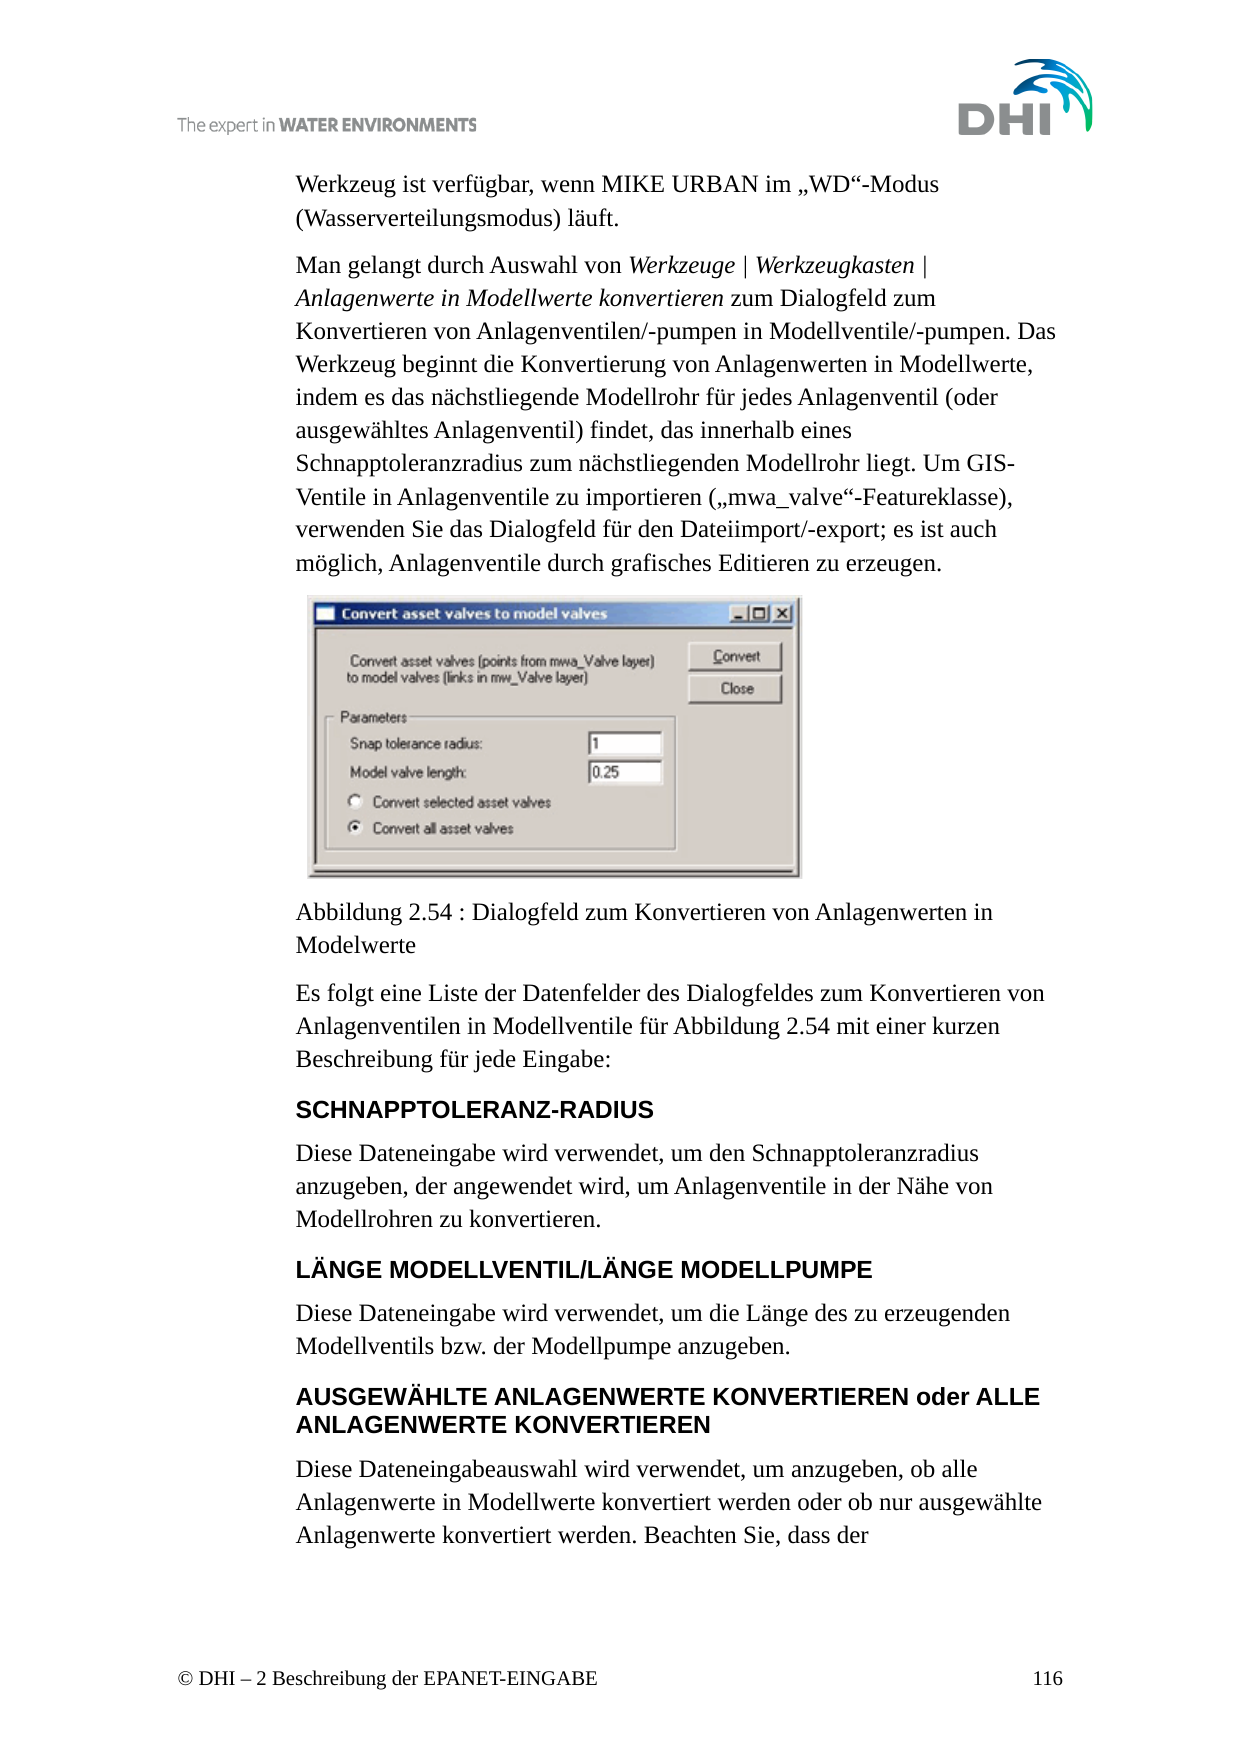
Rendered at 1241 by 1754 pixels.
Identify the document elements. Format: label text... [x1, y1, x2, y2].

text Es folgt eine Liste der Datenfelder des Dialogfeldes zum Konvertieren von Anlagenventilen in Modellventile für Abbildung 2.54 mit einer kurzen Beschreibung für jede Eingabe: [295, 978, 1063, 1073]
text Diese Dateneingabe wird verwendet, um die Länge des zu erzeugenden Modellventils bzw. der Modellpumpe anzugeben. [295, 1298, 1063, 1360]
picture [177, 117, 477, 135]
picture [958, 59, 1093, 135]
subtitle SCHNAPPTOLERANZ-RADIUS [295, 1095, 1063, 1123]
subtitle LÄNGE MODELLVENTIL/LÄNGE MODELLPUMPE [295, 1255, 1063, 1283]
text Man gelangt durch Auswahl von Werkzeuge | Werkzeugkasten | Anlagenwerte in Modellwerte konvertieren zum Dialogfeld zum Konvertieren von Anlagenventilen/-pumpen in Modellventile/-pumpen. Das Werkzeug beginnt die Konvertierung von Anlagenwerten in Modellwerte, indem es das nächstliegende Modellrohr für jedes Anlagenventil (oder ausgewähltes Anlagenventil) findet, das innerhalb eines Schnapptoleranzradius zum nächstliegenden Modellrohr liegt. Um GIS-Ventile in Anlagenventile zu importieren („mwa_valve“-Featureklasse), verwenden Sie das Dialogfeld für den Dateiimport/-export; es ist auch möglich, Anlagenventile durch grafisches Editieren zu erzeugen. [295, 250, 1063, 576]
text Werkzeug ist verfügbar, wenn MIKE URBAN im „WD“-Modus (Wasserverteilungsmodus) läuft. [295, 169, 1063, 231]
text Abbildung 2.54 : Dialogfeld zum Konvertieren von Anlagenwerten in Modelwerte [295, 897, 1063, 959]
picture [307, 595, 803, 879]
text Diese Dateneingabeauswahl wird verwendet, um anzugeben, ob alle Anlagenwerte in Modellwerte konvertiert werden oder ob nur ausgewählte Anlagenwerte konvertiert werden. Beachten Sie, dass der [295, 1454, 1063, 1549]
text Diese Dateneingabe wird verwendet, um den Schnapptoleranzradius anzugeben, der angewendet wird, um Anlagenventile in der Nähe von Modellrohren zu konvertieren. [295, 1138, 1063, 1233]
subtitle AUSGEWÄHLTE ANLAGENWERTE KONVERTIEREN oder ALLE ANLAGENWERTE KONVERTIEREN [295, 1382, 1063, 1439]
